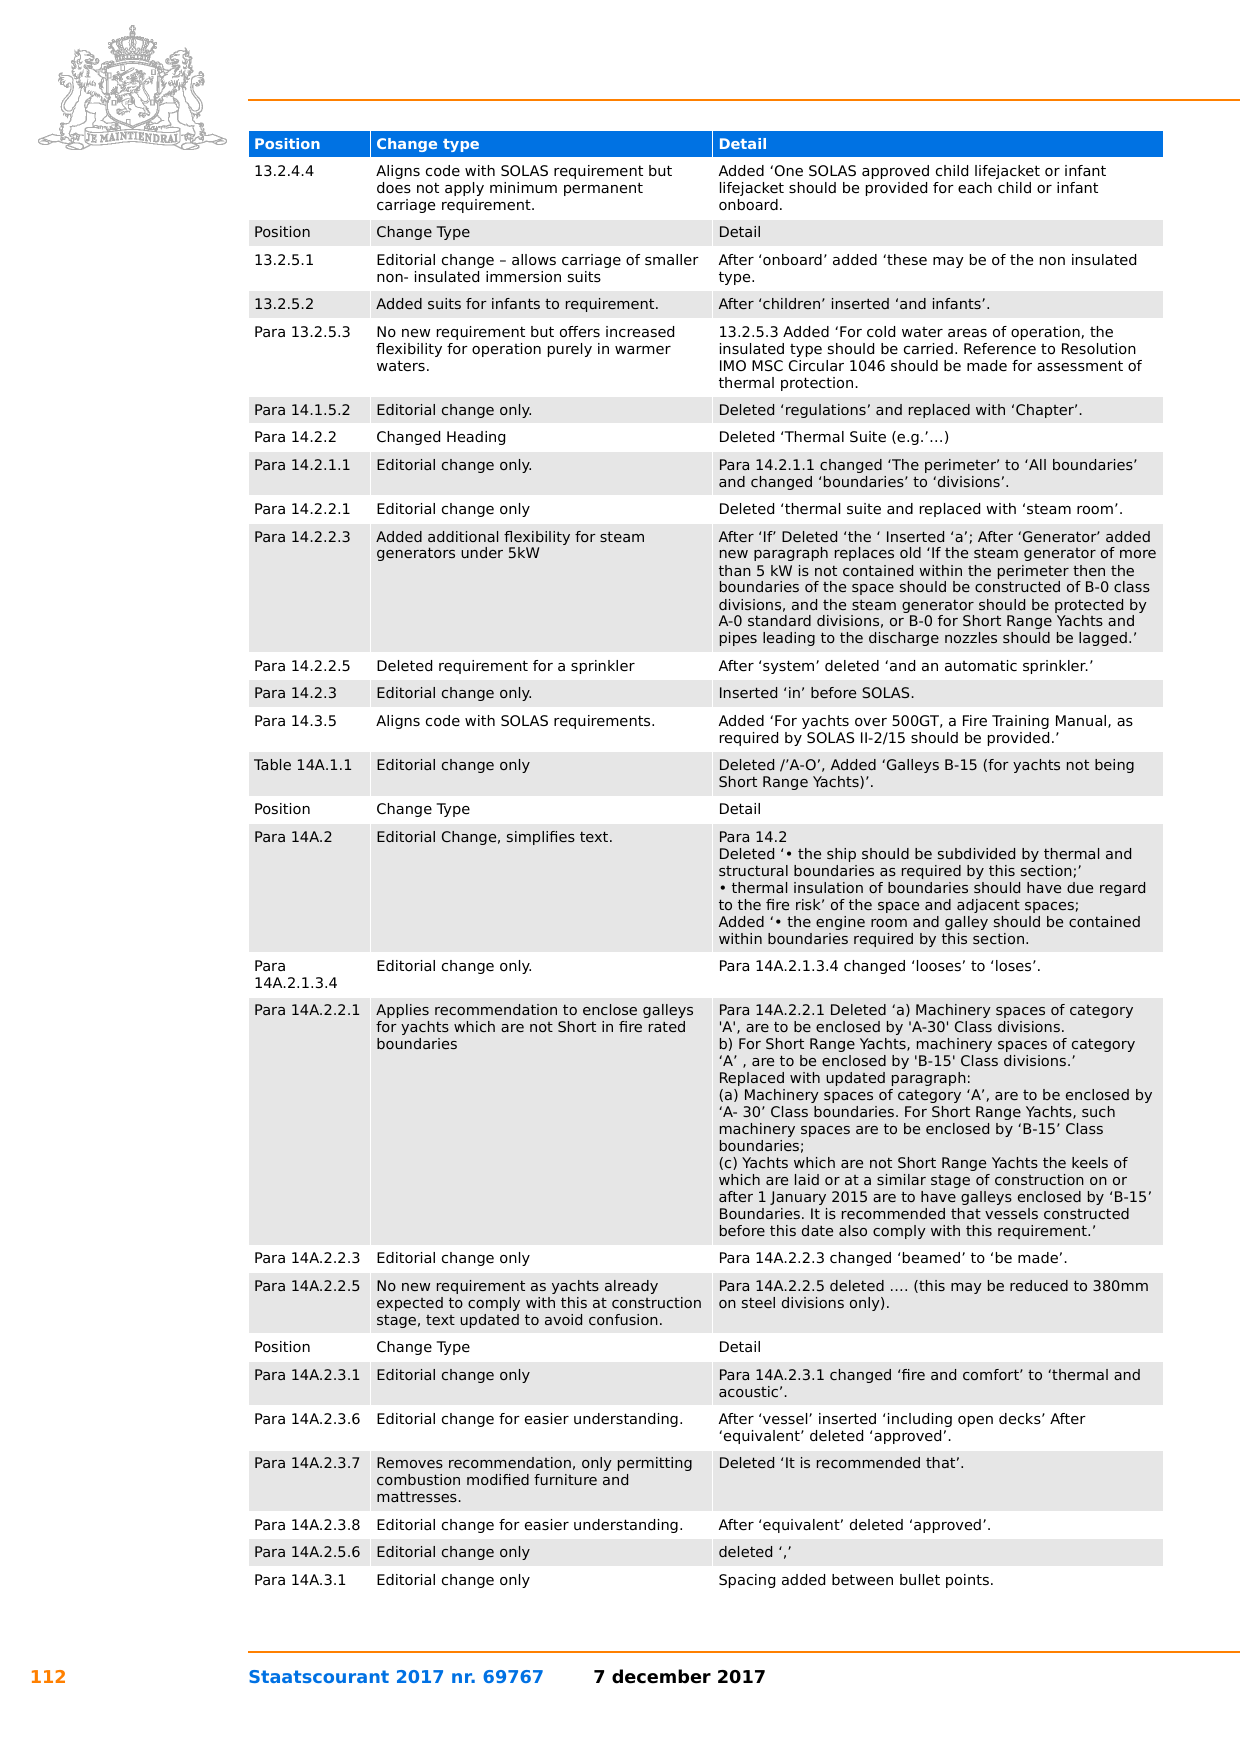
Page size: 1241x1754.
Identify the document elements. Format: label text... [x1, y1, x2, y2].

table_cell Change Type [371, 1335, 712, 1361]
table_cell Deleted ‘thermal suite and replaced with ‘steam room’. [713, 496, 1163, 523]
table_cell Editorial change only [371, 1539, 712, 1566]
table_cell Para 14.2 Deleted ‘• the ship should be subdivided by thermal and structural boundaries as required by this section;’ • thermal insulation of boundaries should have due regard to the fire risk’ of the space and adjacent spaces; Added ‘• the engine room and galley should be contained within boundaries required by this section. [713, 824, 1163, 952]
table_cell After ‘onboard’ added ‘these may be of the non insulated type. [713, 247, 1163, 290]
table_cell No new requirement but offers increased flexibility for operation purely in warmer waters. [371, 319, 712, 396]
table_cell Editorial change for easier understanding. [371, 1512, 712, 1538]
table_cell Para 14A.2.2.3 [249, 1246, 370, 1272]
table_cell Para 14A.2.2.1 [249, 998, 370, 1245]
table_cell Added suits for infants to requirement. [371, 291, 712, 318]
picture [38, 25, 227, 150]
table_cell Removes recommendation, only permitting combustion modified furniture and mattresses. [371, 1451, 712, 1511]
table_cell Detail [713, 1335, 1163, 1361]
table_cell deleted ‘,’ [713, 1539, 1163, 1566]
table_cell Deleted /’A-O’, Added ‘Galleys B-15 (for yachts not being Short Range Yachts)’. [713, 752, 1163, 796]
table_cell 13.2.5.2 [249, 291, 370, 318]
table_cell Para 14A.2.1.3.4 [249, 953, 370, 997]
table_cell Para 14A.3.1 [249, 1567, 370, 1593]
table_cell After ‘vessel’ inserted ‘including open decks’ After ‘equivalent’ deleted ‘approved’. [713, 1406, 1163, 1449]
table_cell Para 14A.2.5.6 [249, 1539, 370, 1566]
table_cell Editorial change only [371, 1567, 712, 1593]
table_cell Applies recommendation to enclose galleys for yachts which are not Short in fire rated boundaries [371, 998, 712, 1245]
table_cell Para 14A.2.2.3 changed ‘beamed’ to ‘be made’. [713, 1246, 1163, 1272]
table_cell After ‘If’ Deleted ‘the ‘ Inserted ‘a’; After ‘Generator’ added new paragraph replaces old ‘If the steam generator of more than 5 kW is not contained within the perimeter then the boundaries of the space should be constructed of B-0 class divisions, and the steam generator should be protected by A-0 standard divisions, or B-0 for Short Range Yachts and pipes leading to the discharge nozzles should be lagged.’ [713, 524, 1163, 652]
table_cell 13.2.5.3 Added ‘For cold water areas of operation, the insulated type should be carried. Reference to Resolution IMO MSC Circular 1046 should be made for assessment of thermal protection. [713, 319, 1163, 396]
table_cell Aligns code with SOLAS requirement but does not apply minimum permanent carriage requirement. [371, 158, 712, 219]
table_cell No new requirement as yachts already expected to comply with this at construction stage, text updated to avoid confusion. [371, 1273, 712, 1333]
table_cell Para 14.2.2 [249, 425, 370, 451]
table_cell Para 14.3.5 [249, 708, 370, 751]
table_cell Editorial change only [371, 1246, 712, 1272]
table_cell Spacing added between bullet points. [713, 1567, 1163, 1593]
table_cell After ‘children’ inserted ‘and infants’. [713, 291, 1163, 318]
table_cell Para 14A.2.3.8 [249, 1512, 370, 1538]
table_cell Editorial change only [371, 496, 712, 523]
table_cell 13.2.4.4 [249, 158, 370, 219]
table_cell Added ‘For yachts over 500GT, a Fire Training Manual, as required by SOLAS II-2/15 should be provided.’ [713, 708, 1163, 751]
table_cell Para 14.2.3 [249, 680, 370, 707]
table_cell Para 14A.2.2.1 Deleted ‘a) Machinery spaces of category 'A', are to be enclosed by 'A-30' Class divisions. b) For Short Range Yachts, machinery spaces of category ‘A’ , are to be enclosed by 'B-15' Class divisions.’ Replaced with updated paragraph: (a) Machinery spaces of category ‘A’, are to be enclosed by ‘A- 30’ Class boundaries. For Short Range Yachts, such machinery spaces are to be enclosed by ‘B-15’ Class boundaries; (c) Yachts which are not Short Range Yachts the keels of which are laid or at a similar stage of construction on or after 1 January 2015 are to have galleys enclosed by ‘B-15’ Boundaries. It is recommended that vessels constructed before this date also comply with this requirement.’ [713, 998, 1163, 1245]
table_cell Deleted ‘regulations’ and replaced with ‘Chapter’. [713, 397, 1163, 423]
table_cell Para 14.2.1.1 [249, 452, 370, 495]
table_cell Editorial Change, simplifies text. [371, 824, 712, 952]
table_cell Editorial change only [371, 752, 712, 796]
table_cell Editorial change for easier understanding. [371, 1406, 712, 1449]
table_cell Para 14A.2.2.5 [249, 1273, 370, 1333]
table_cell Inserted ‘in’ before SOLAS. [713, 680, 1163, 707]
table_cell Change Type [371, 220, 712, 246]
table_cell Detail [713, 797, 1163, 823]
table_cell Changed Heading [371, 425, 712, 451]
table_cell Para 13.2.5.3 [249, 319, 370, 396]
table_cell Added additional flexibility for steam generators under 5kW [371, 524, 712, 652]
table_cell Position [249, 797, 370, 823]
table_cell Position [249, 220, 370, 246]
table_cell Para 14A.2.3.7 [249, 1451, 370, 1511]
table_cell Aligns code with SOLAS requirements. [371, 708, 712, 751]
table_cell Para 14A.2.3.6 [249, 1406, 370, 1449]
table_cell Deleted ‘Thermal Suite (e.g.’…) [713, 425, 1163, 451]
table_cell Para 14.2.2.1 [249, 496, 370, 523]
table_cell After ‘system’ deleted ‘and an automatic sprinkler.’ [713, 653, 1163, 679]
table_cell Para 14A.2 [249, 824, 370, 952]
table_header Change type [371, 131, 712, 157]
table_cell Editorial change only. [371, 397, 712, 423]
table_cell Para 14.1.5.2 [249, 397, 370, 423]
table_cell Change Type [371, 797, 712, 823]
table_cell Editorial change only. [371, 953, 712, 997]
table_header Detail [713, 131, 1163, 157]
table_cell Para 14A.2.3.1 changed ‘fire and comfort’ to ‘thermal and acoustic’. [713, 1362, 1163, 1405]
table_cell Para 14A.2.2.5 deleted …. (this may be reduced to 380mm on steel divisions only). [713, 1273, 1163, 1333]
table_cell After ‘equivalent’ deleted ‘approved’. [713, 1512, 1163, 1538]
table_cell Editorial change only [371, 1362, 712, 1405]
table_cell Position [249, 1335, 370, 1361]
table_cell Editorial change – allows carriage of smaller non- insulated immersion suits [371, 247, 712, 290]
table_cell Editorial change only. [371, 680, 712, 707]
table_cell Added ‘One SOLAS approved child lifejacket or infant lifejacket should be provided for each child or infant onboard. [713, 158, 1163, 219]
table_cell Editorial change only. [371, 452, 712, 495]
table_cell Para 14A.2.3.1 [249, 1362, 370, 1405]
table_cell Para 14.2.1.1 changed ‘The perimeter’ to ‘All boundaries’ and changed ‘boundaries’ to ‘divisions’. [713, 452, 1163, 495]
table_cell Deleted requirement for a sprinkler [371, 653, 712, 679]
table_cell Table 14A.1.1 [249, 752, 370, 796]
table_cell Deleted ‘It is recommended that’. [713, 1451, 1163, 1511]
table_cell Para 14A.2.1.3.4 changed ‘looses’ to ‘loses’. [713, 953, 1163, 997]
table_cell 13.2.5.1 [249, 247, 370, 290]
table_cell Detail [713, 220, 1163, 246]
table_header Position [249, 131, 370, 157]
table_cell Para 14.2.2.3 [249, 524, 370, 652]
table_cell Para 14.2.2.5 [249, 653, 370, 679]
